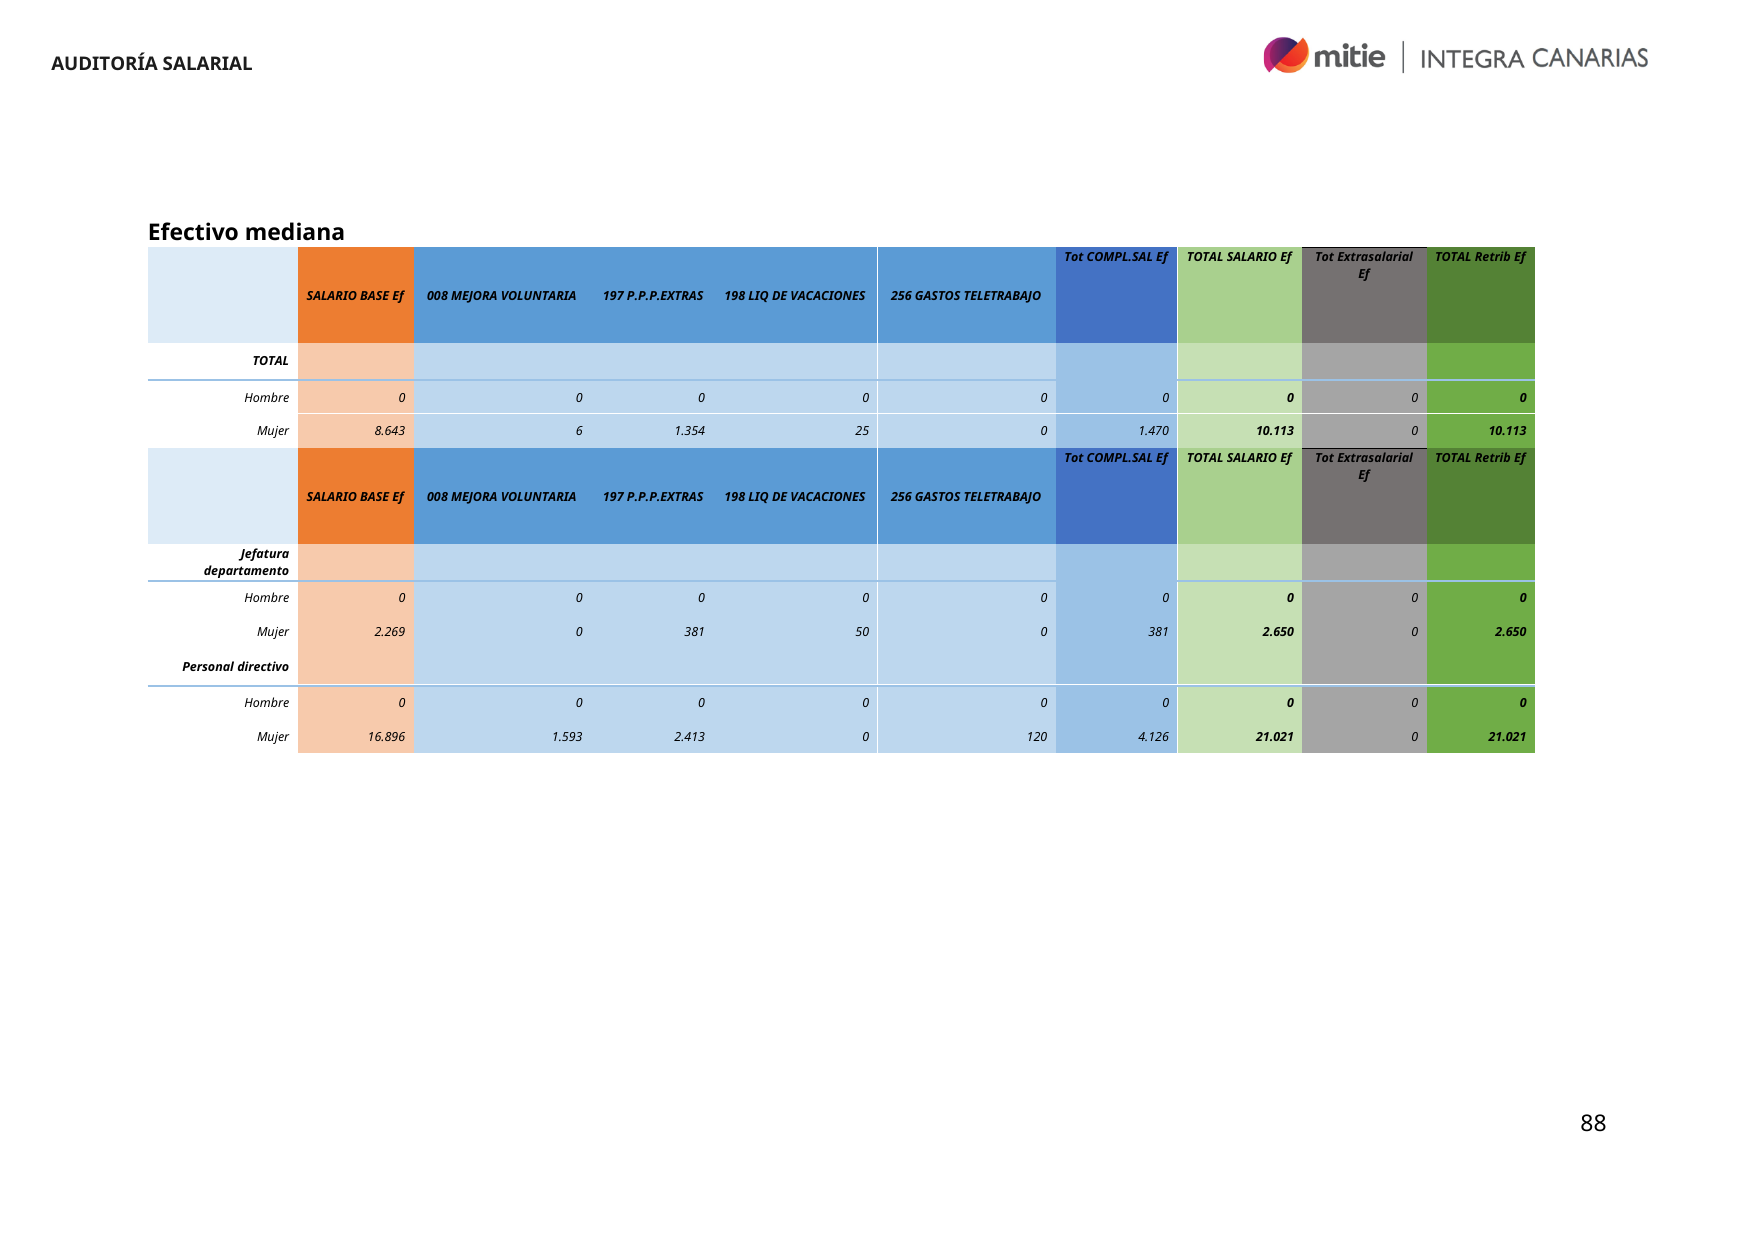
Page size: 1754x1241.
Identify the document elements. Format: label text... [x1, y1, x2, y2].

table_cell [414, 343, 591, 379]
table_cell [1427, 649, 1535, 684]
table_cell 2.413 [591, 719, 713, 753]
table_cell [298, 544, 414, 580]
table_cell 1.354 [591, 414, 713, 448]
table_cell 0 [1302, 687, 1427, 719]
table_cell 381 [1056, 614, 1177, 649]
table_header TOTAL SALARIO Ef [1178, 247, 1302, 343]
table_cell [878, 343, 1056, 379]
table_cell 1.593 [414, 719, 591, 753]
table_cell Hombre [148, 582, 298, 614]
table_cell Tot COMPL.SAL Ef [1056, 448, 1177, 544]
table_cell 0 [1178, 381, 1302, 413]
table_cell [1302, 343, 1427, 379]
table_cell 0 [1302, 582, 1427, 614]
table_cell 0 [591, 582, 713, 614]
table_cell Mujer [148, 414, 298, 448]
table_cell [148, 448, 298, 544]
table_cell 0 [414, 582, 591, 614]
table_cell 120 [878, 719, 1056, 753]
table_header [148, 247, 298, 343]
table_cell 381 [591, 614, 713, 649]
table_cell 0 [878, 582, 1056, 614]
table_cell [878, 649, 1056, 684]
table_cell 0 [878, 614, 1056, 649]
table_header Tot COMPL.SAL Ef [1056, 247, 1177, 343]
table_cell 0 [878, 414, 1056, 448]
table_cell 0 [414, 614, 591, 649]
table_cell 0 [414, 687, 591, 719]
table_cell 8.643 [298, 414, 414, 448]
table_cell [591, 649, 713, 684]
table_cell 198 LIQ DE VACACIONES [713, 448, 877, 544]
table_cell 2.269 [298, 614, 414, 649]
table_cell [414, 544, 591, 580]
table_cell 0 [878, 687, 1056, 719]
table_cell 0 [1302, 614, 1427, 649]
table_cell 1.470 [1056, 414, 1177, 448]
table_cell 16.896 [298, 719, 414, 753]
table_cell 2.650 [1178, 614, 1302, 649]
table_cell 0 [1427, 687, 1535, 719]
table_cell TOTAL Retrib Ef [1427, 448, 1535, 544]
table_cell 0 [591, 687, 713, 719]
text Efectivo mediana [148, 216, 1606, 247]
table_cell Hombre [148, 687, 298, 719]
table_header 197 P.P.P.EXTRAS [591, 247, 713, 343]
table_cell 0 [1427, 582, 1535, 614]
table_cell [591, 544, 713, 580]
table_cell [591, 343, 713, 379]
table_cell 0 [1178, 582, 1302, 614]
table_cell [1427, 343, 1535, 379]
table_cell 0 [1056, 582, 1177, 614]
table_cell [1178, 544, 1302, 580]
table_cell 21.021 [1427, 719, 1535, 753]
table_cell TOTAL [148, 343, 298, 379]
table_cell [298, 343, 414, 379]
table_cell 0 [1056, 381, 1177, 413]
table_cell 0 [713, 687, 877, 719]
table_cell 25 [713, 414, 877, 448]
table_cell 0 [713, 381, 877, 413]
table_header 008 MEJORA VOLUNTARIA [414, 247, 591, 343]
table_cell 0 [713, 719, 877, 753]
table_cell Tot Extrasalarial Ef [1302, 449, 1427, 544]
table_cell [1056, 343, 1177, 379]
table_cell [1056, 649, 1177, 684]
table_header 198 LIQ DE VACACIONES [713, 247, 877, 343]
table_cell [878, 544, 1056, 580]
table_cell Jefatura departamento [148, 544, 298, 580]
table_cell [713, 649, 877, 684]
table_cell 10.113 [1178, 414, 1302, 448]
table_cell Mujer [148, 614, 298, 649]
table_cell 21.021 [1178, 719, 1302, 753]
table_cell Mujer [148, 719, 298, 753]
table_cell Hombre [148, 381, 298, 413]
table_cell 008 MEJORA VOLUNTARIA [414, 448, 591, 544]
table_cell 0 [1178, 687, 1302, 719]
table_cell 0 [298, 687, 414, 719]
table_cell Personal directivo [148, 649, 298, 684]
table_cell 0 [1056, 687, 1177, 719]
table_cell [1302, 544, 1427, 580]
table_cell 0 [1302, 381, 1427, 413]
table_cell [1302, 649, 1427, 684]
table_cell 0 [591, 381, 713, 413]
table_cell [298, 649, 414, 684]
table_cell [713, 343, 877, 379]
table_cell [1178, 343, 1302, 379]
table_cell 0 [1302, 719, 1427, 753]
table_cell 197 P.P.P.EXTRAS [591, 448, 713, 544]
table_cell 0 [1302, 414, 1427, 448]
table_cell 0 [298, 381, 414, 413]
table_cell 0 [298, 582, 414, 614]
table_cell [414, 649, 591, 684]
table_cell 0 [414, 381, 591, 413]
table_cell 10.113 [1427, 414, 1535, 448]
table_cell SALARIO BASE Ef [298, 448, 414, 544]
table_header TOTAL Retrib Ef [1427, 247, 1535, 343]
table_cell 0 [713, 582, 877, 614]
table_cell 4.126 [1056, 719, 1177, 753]
table_header Tot Extrasalarial Ef [1302, 248, 1427, 343]
table_cell [1178, 649, 1302, 684]
table_cell 6 [414, 414, 591, 448]
table_cell 50 [713, 614, 877, 649]
table_cell [1427, 544, 1535, 580]
table_cell [713, 544, 877, 580]
table_cell 2.650 [1427, 614, 1535, 649]
table_cell 0 [878, 381, 1056, 413]
table_cell TOTAL SALARIO Ef [1178, 448, 1302, 544]
table_cell [1056, 544, 1177, 580]
table_cell 0 [1427, 381, 1535, 413]
table_header 256 GASTOS TELETRABAJO [878, 247, 1056, 343]
table_cell 256 GASTOS TELETRABAJO [878, 448, 1056, 544]
table_header SALARIO BASE Ef [298, 247, 414, 343]
